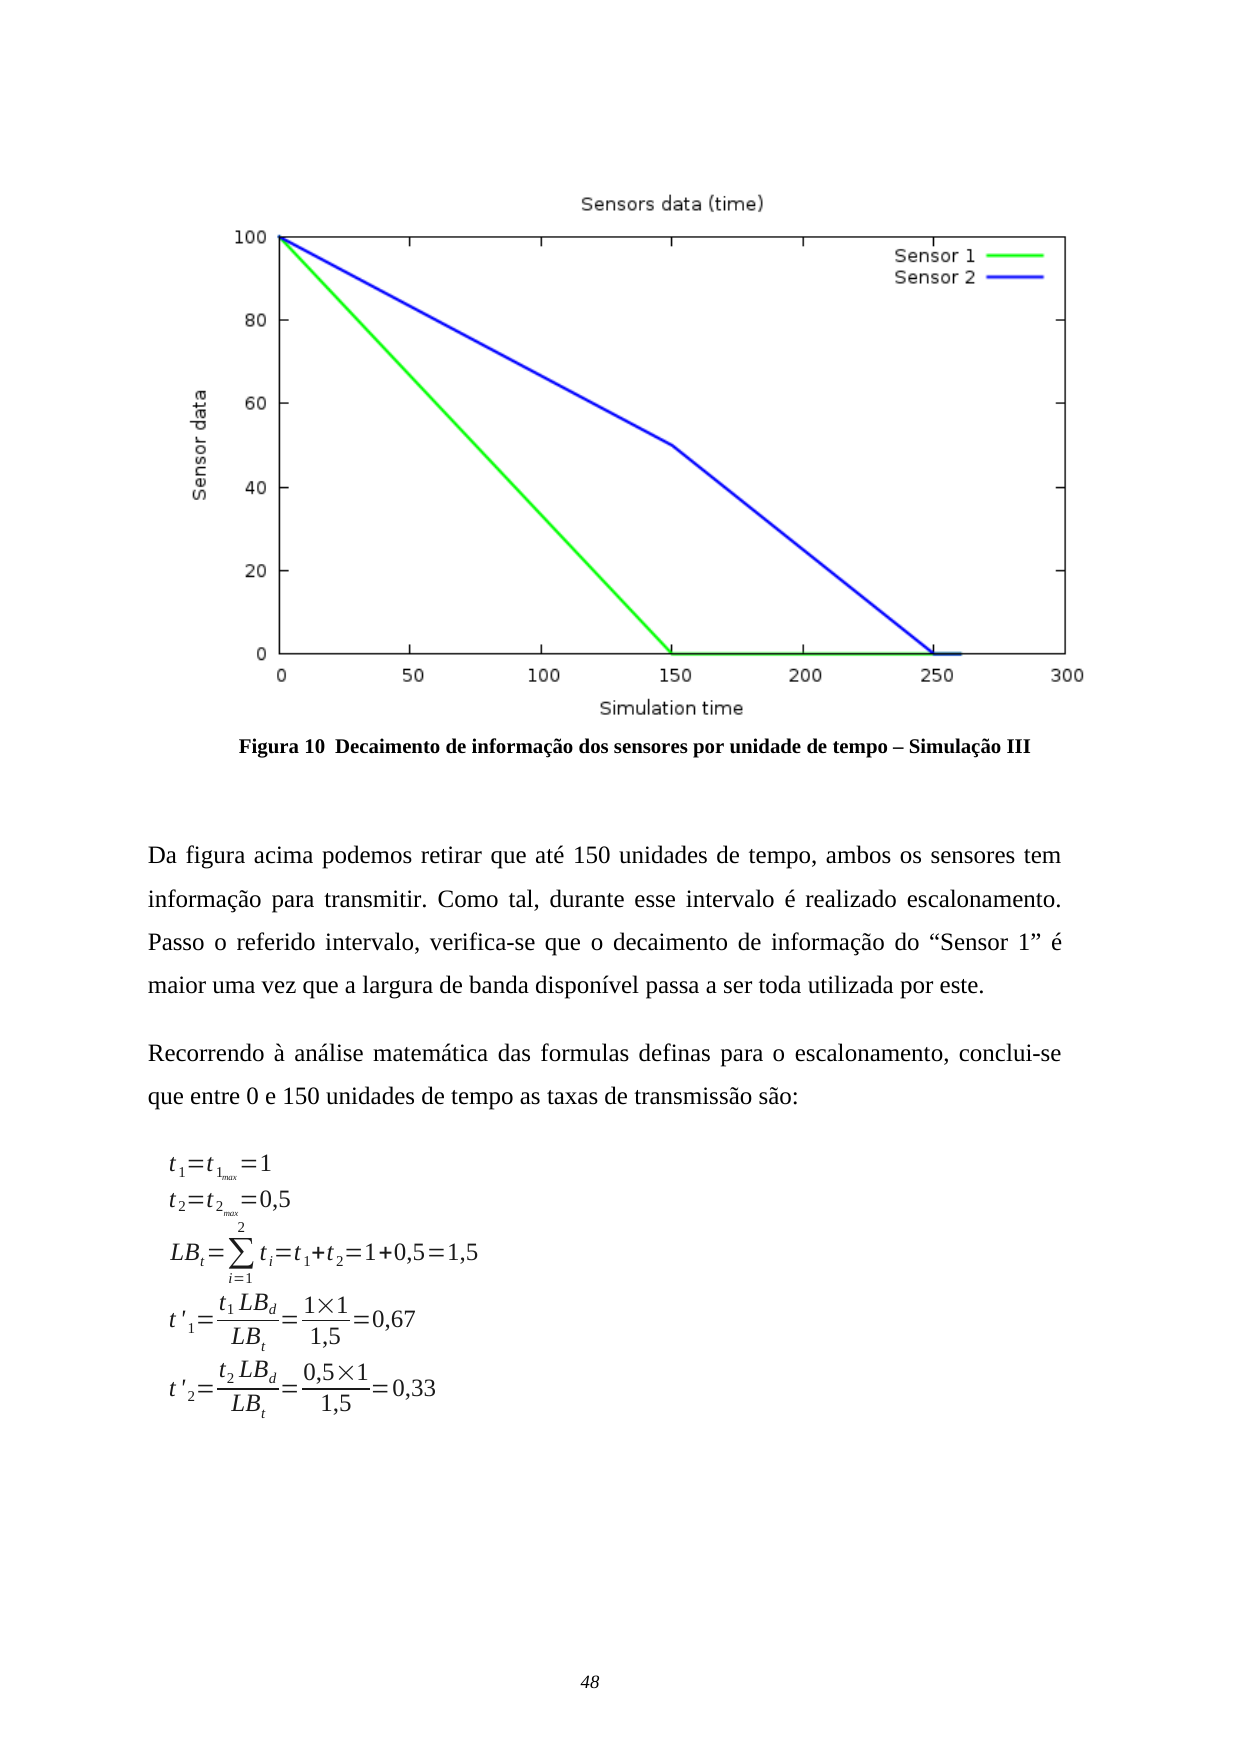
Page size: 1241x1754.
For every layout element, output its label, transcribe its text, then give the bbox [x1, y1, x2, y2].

text Da figura acima podemos retirar que até 150 unidades de tempo, ambos os sensores tem informação para transmitir. Como tal, durante esse intervalo é realizado escalonamento. Passo o referido intervalo, verifica-se que o decaimento de informação do “Sensor 1” é maior uma vez que a largura de banda disponível passa a ser toda utilizada por este. [148, 841, 1063, 999]
picture [183, 172, 1099, 722]
text Recorrendo à análise matemática das formulas definas para o escalonamento, conclui-se que entre 0 e 150 unidades de tempo as taxas de transmissão são: [148, 1038, 1063, 1110]
list Decaimento de informação dos sensores por unidade de tempo – Simulação III [183, 722, 1063, 758]
